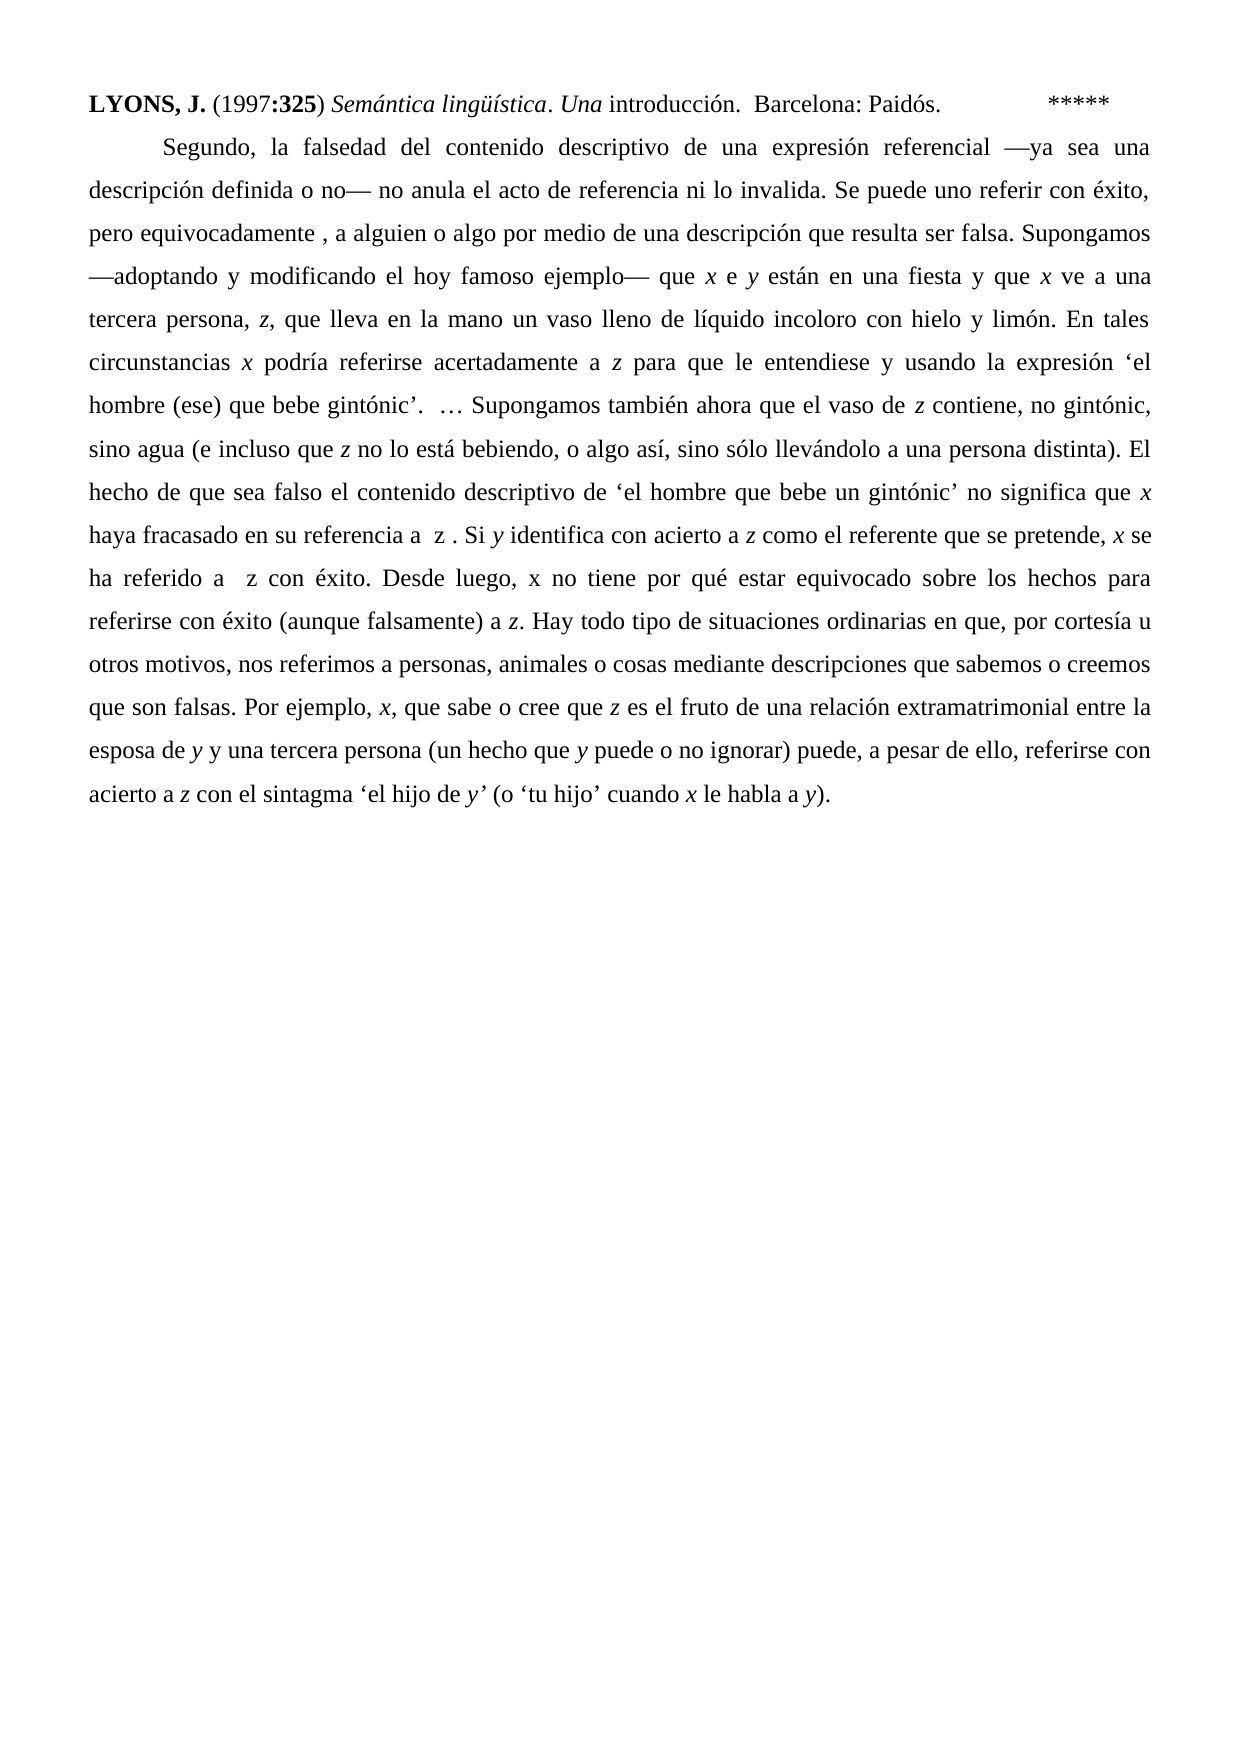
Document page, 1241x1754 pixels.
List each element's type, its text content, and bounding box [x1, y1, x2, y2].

text Segundo, la falsedad del contenido descriptivo de una expresión referencial —ya sea una descripción definida o no— no anula el acto de referencia ni lo invalida. Se puede uno referir con éxito, pero equivocadamente , a alguien o algo por medio de una descripción que resulta ser falsa. Supongamos —adoptando y modificando el hoy famoso ejemplo— que x e y están en una fiesta y que x ve a una tercera persona, z, que lleva en la mano un vaso lleno de líquido incoloro con hielo y limón. En tales circunstancias x podría referirse acertadamente a z para que le entendiese y usando la expresión ‘el hombre (ese) que bebe gintónic’. … Supongamos también ahora que el vaso de z contiene, no gintónic, sino agua (e incluso que z no lo está bebiendo, o algo así, sino sólo llevándolo a una persona distinta). El hecho de que sea falso el contenido descriptivo de ‘el hombre que bebe un gintónic’ no significa que x haya fracasado en su referencia a z . Si y identifica con acierto a z como el referente que se pretende, x se ha referido a z con éxito. Desde luego, x no tiene por qué estar equivocado sobre los hechos para referirse con éxito (aunque falsamente) a z. Hay todo tipo de situaciones ordinarias en que, por cortesía u otros motivos, nos referimos a personas, animales o cosas mediante descripciones que sabemos o creemos que son falsas. Por ejemplo, x, que sabe o cree que z es el fruto de una relación extramatrimonial entre la esposa de y y una tercera persona (un hecho que y puede o no ignorar) puede, a pesar de ello, referirse con acierto a z con el sintagma ‘el hijo de y’ (o ‘tu hijo’ cuando x le habla a y). [89, 132, 1152, 807]
text LYONS, J. (1997:325) Semántica lingüística. Una introducción. Barcelona: Paidós. ***** [89, 89, 1152, 117]
